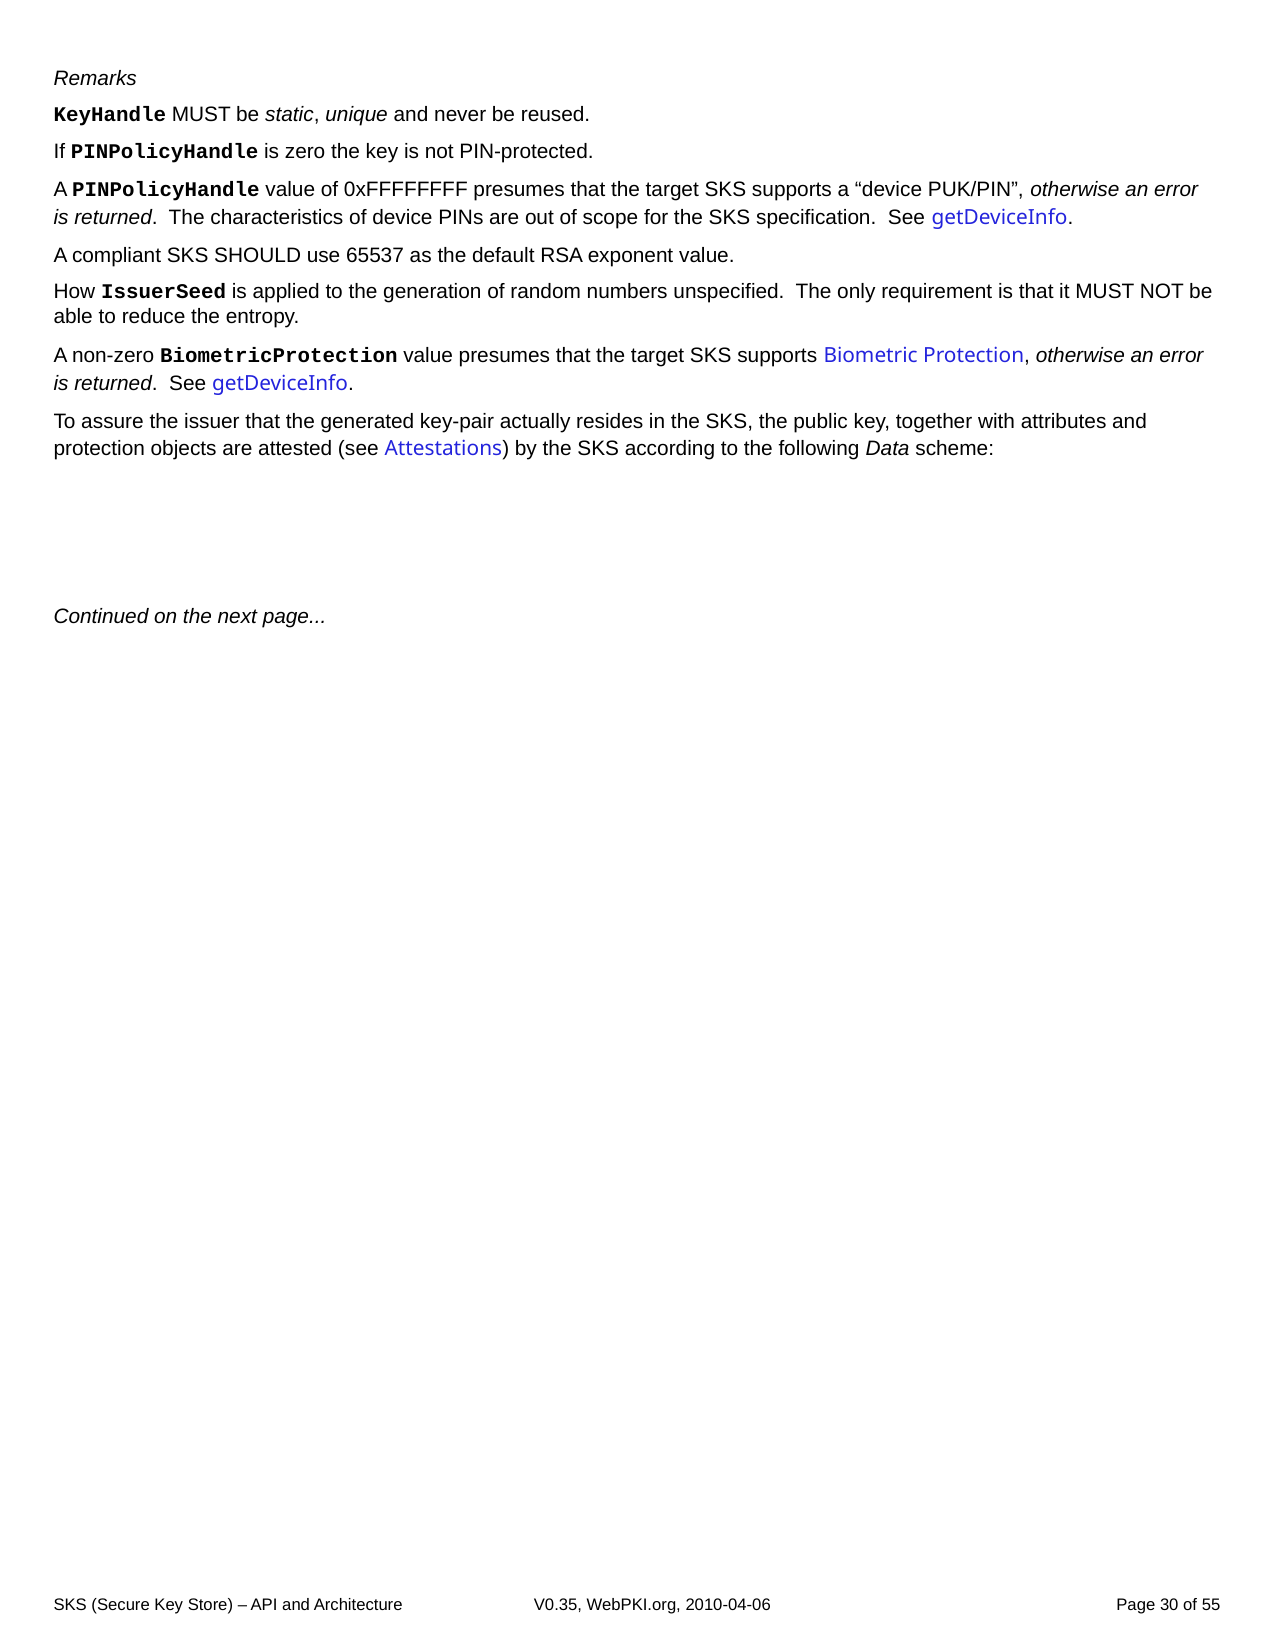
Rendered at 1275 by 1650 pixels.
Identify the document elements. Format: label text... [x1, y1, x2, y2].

text A PINPolicyHandle value of 0xFFFFFFFF presumes that the target SKS supports a “device PUK/PIN”, otherwise an error is returned. The characteristics of device PINs are out of scope for the SKS specification. See getDeviceInfo. [53, 177, 1221, 231]
text Remarks [53, 66, 1221, 90]
text How IssuerSeed is applied to the generation of random numbers unspecified. The only requirement is that it MUST NOT be able to reduce the entropy. [53, 278, 1221, 328]
text If PINPolicyHandle is zero the key is not PIN-protected. [53, 139, 1221, 165]
text KeyHandle MUST be static, unique and never be reused. [53, 101, 1221, 127]
text To assure the issuer that the generated key-pair actually resides in the SKS, the public key, together with attributes and protection objects are attested (see Attestations) by the SKS according to the following Data scheme: [53, 409, 1221, 485]
text A non-zero BiometricProtection value presumes that the target SKS supports Biometric Protection, otherwise an error is returned. See getDeviceInfo. [53, 340, 1221, 397]
text A compliant SKS SHOULD use 65537 as the default RSA exponent value. [53, 243, 1221, 267]
text Continued on the next page... [53, 604, 1221, 628]
